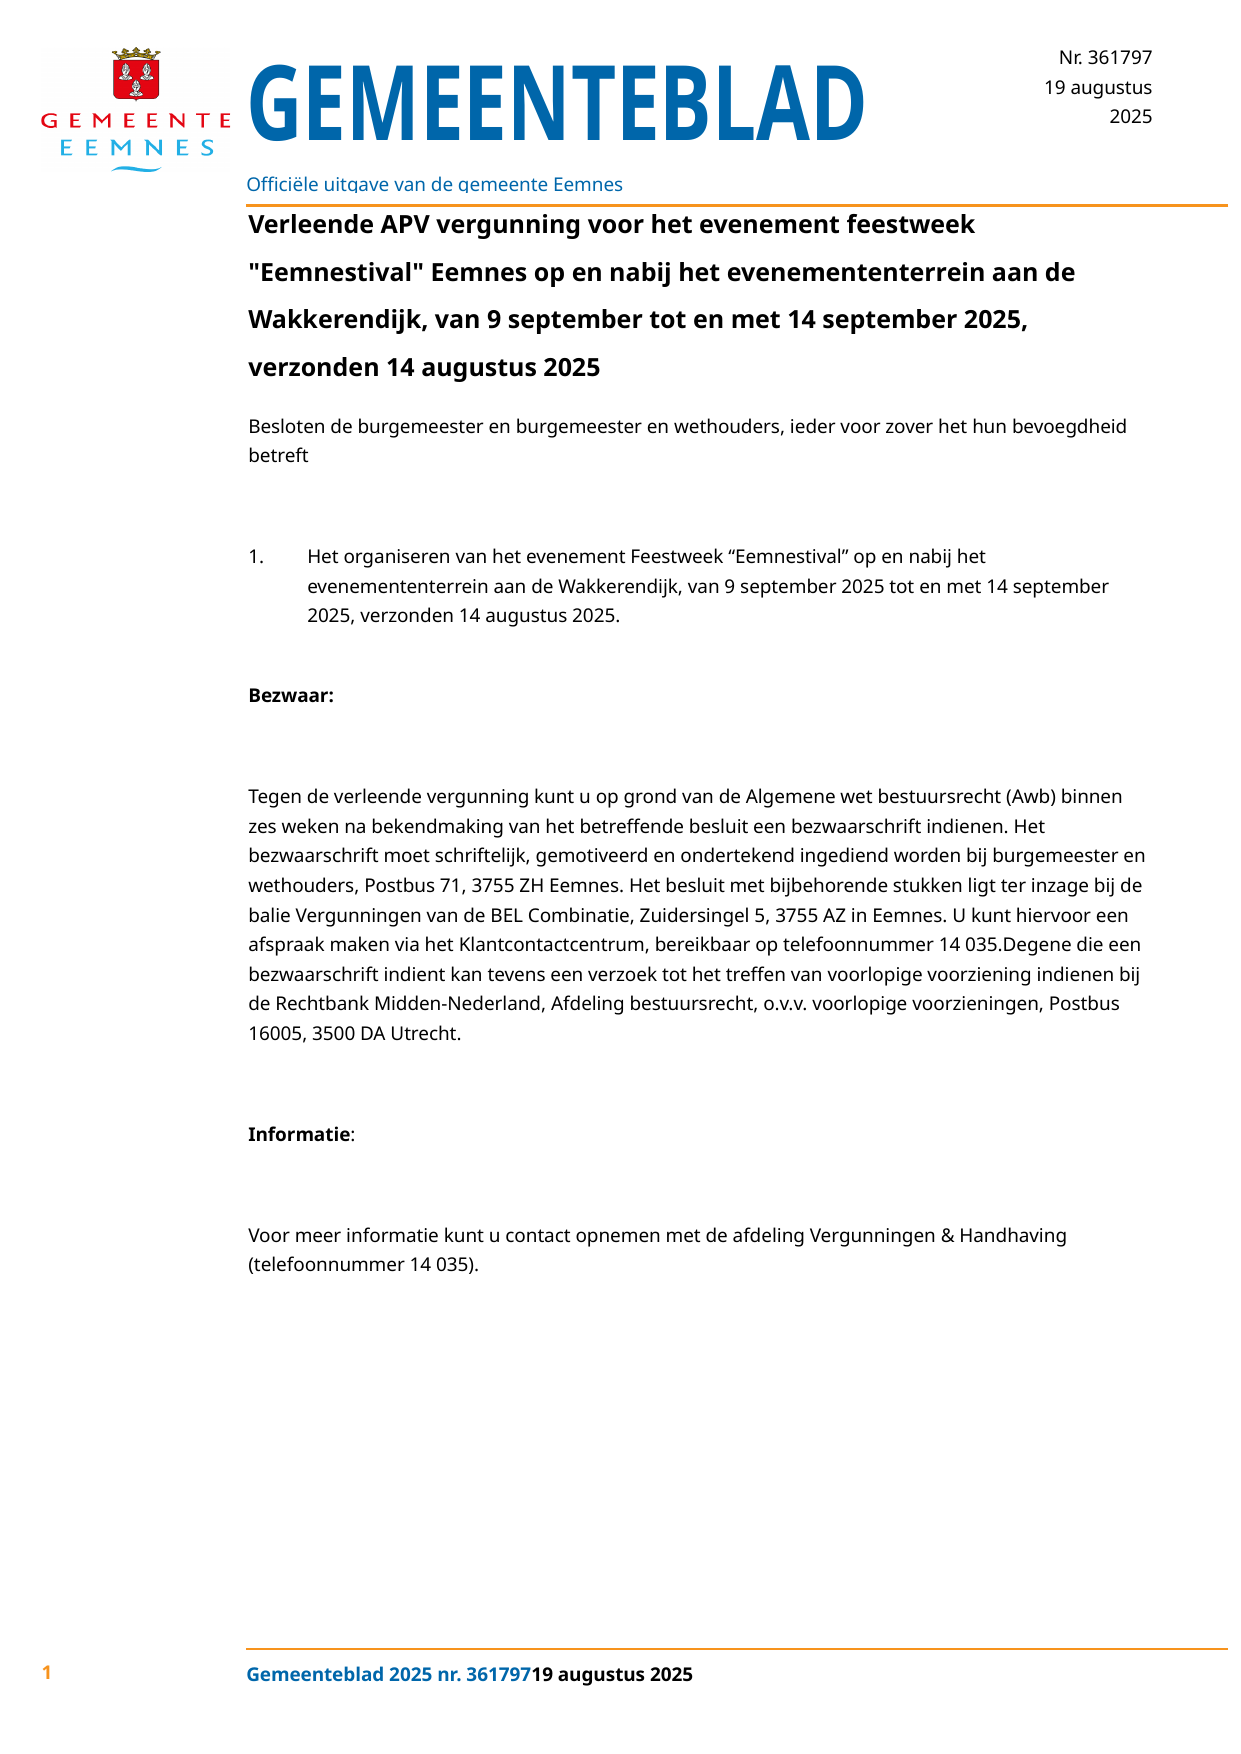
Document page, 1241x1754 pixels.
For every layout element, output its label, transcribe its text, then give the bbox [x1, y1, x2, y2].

list Het organiseren van het evenement Feestweek “Eemnestival” op en nabij het evenemententerrein aan de Wakkerendijk, van 9 september 2025 tot en met 14 september 2025, verzonden 14 augustus 2025. [248, 543, 1152, 628]
text Besloten de burgemeester en burgemeester en wethouders, ieder voor zover het hun bevoegdheid betreft [248, 413, 1152, 468]
text Informatie: [248, 1121, 1152, 1147]
text Verleende APV vergunning voor het evenement feestweek "Eemnestival" Eemnes op en nabij het evenemententerrein aan de Wakkerendijk, van 9 september tot en met 14 september 2025, verzonden 14 augustus 2025 [248, 207, 1152, 384]
text Bezwaar: [248, 683, 1152, 708]
text Tegen de verleende vergunning kunt u op grond van de Algemene wet bestuursrecht (Awb) binnen zes weken na bekendmaking van het betreffende besluit een bezwaarschrift indienen. Het bezwaarschrift moet schriftelijk, gemotiveerd en ondertekend ingediend worden bij burgemeester en wethouders, Postbus 71, 3755 ZH Eemnes. Het besluit met bijbehorende stukken ligt ter inzage bij de balie Vergunningen van de BEL Combinatie, Zuidersingel 5, 3755 AZ in Eemnes. U kunt hiervoor een afspraak maken via het Klantcontactcentrum, bereikbaar op telefoonnummer 14 035.Degene die een bezwaarschrift indient kan tevens een verzoek tot het treffen van voorlopige voorziening indienen bij de Rechtbank Midden-Nederland, Afdeling bestuursrecht, o.v.v. voorlopige voorzieningen, Postbus 16005, 3500 DA Utrecht. [248, 783, 1152, 1046]
picture [41, 47, 231, 172]
text Voor meer informatie kunt u contact opnemen met de afdeling Vergunningen & Handhaving (telefoonnummer 14 035). [248, 1222, 1152, 1277]
